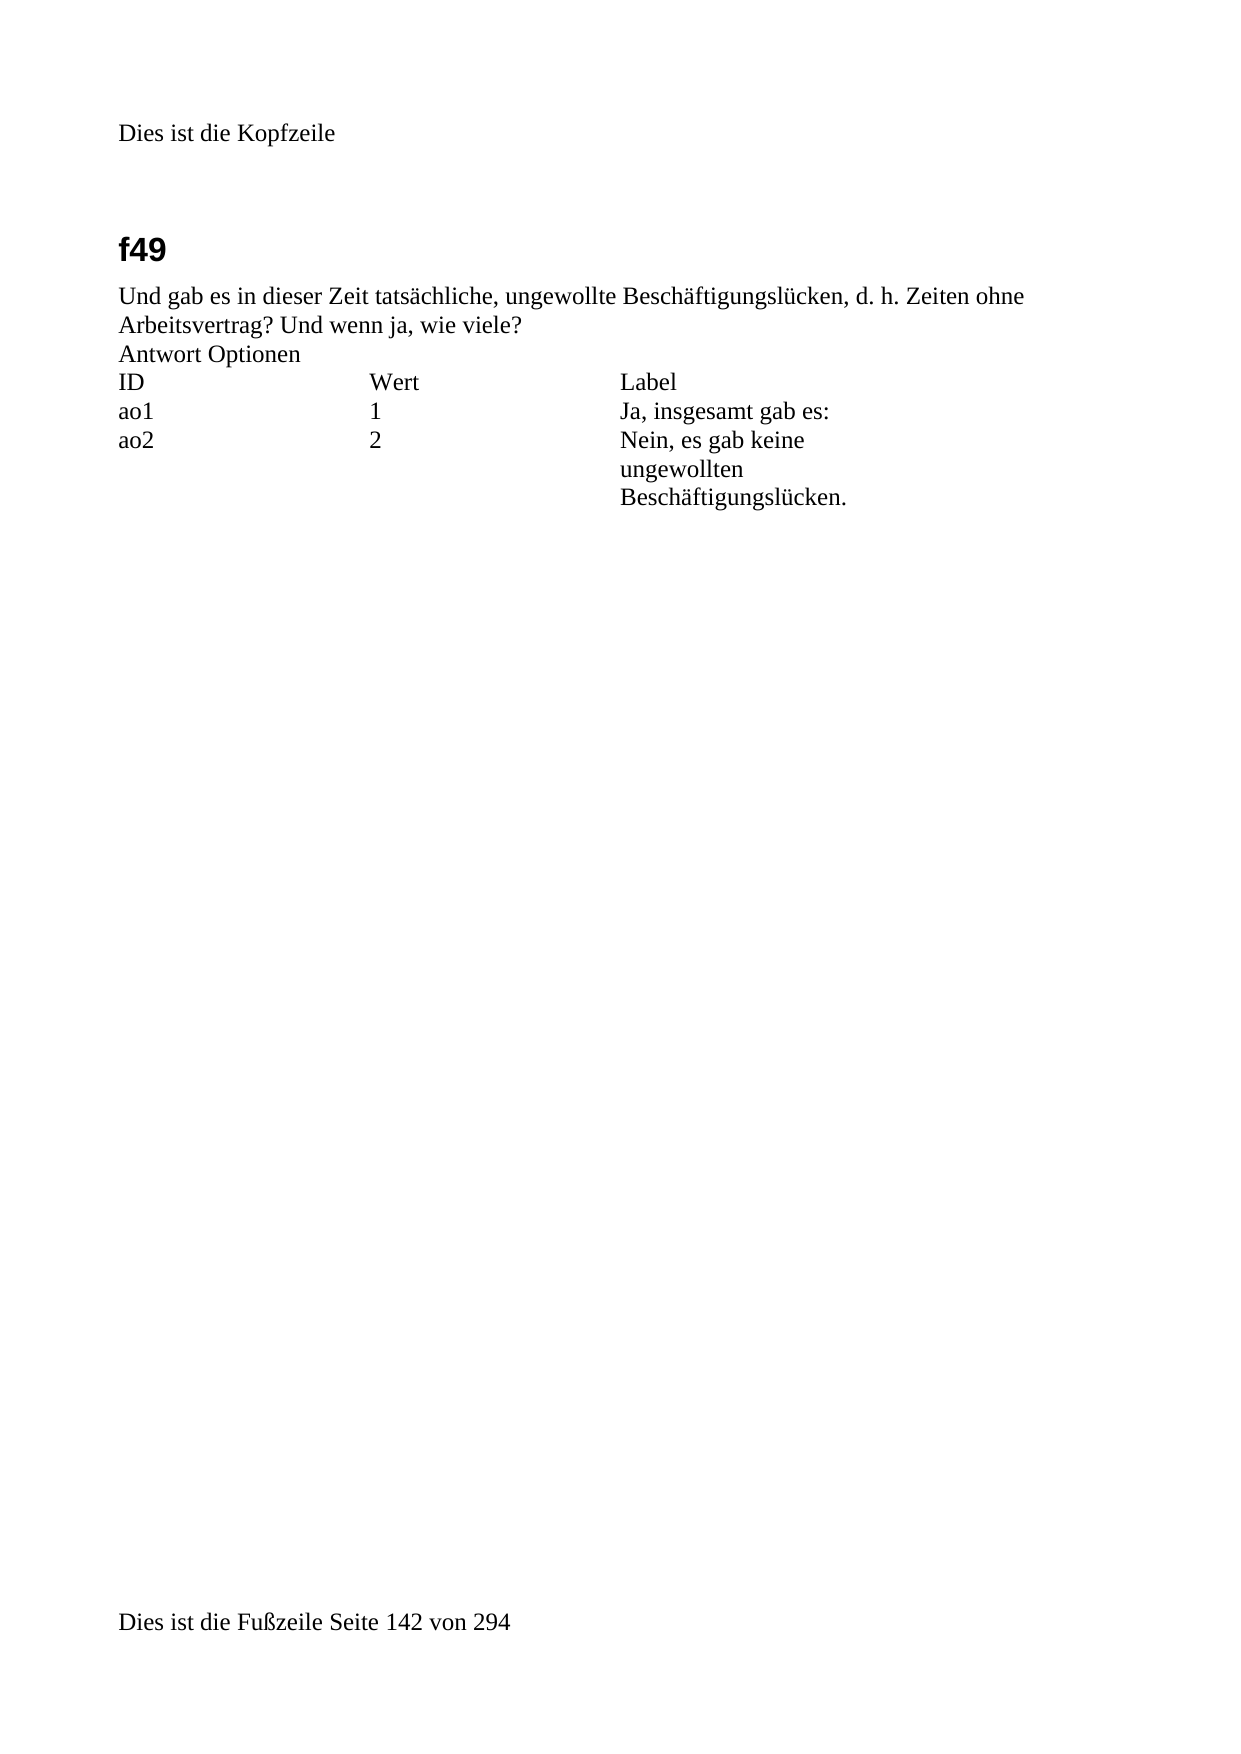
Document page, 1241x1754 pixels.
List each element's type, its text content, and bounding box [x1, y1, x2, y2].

table_header ID [118, 368, 369, 396]
table_header Label [620, 368, 871, 396]
text Und gab es in dieser Zeit tatsächliche, ungewollte Beschäftigungslücken, d. h. Zeiten ohne Arbeitsvertrag? Und wenn ja, wie viele? [118, 281, 1122, 339]
table_cell 2 [369, 425, 620, 511]
table_cell Nein, es gab keine ungewollten Beschäftigungslücken. [620, 425, 871, 511]
table_cell ao2 [118, 425, 369, 511]
subtitle f49 [118, 230, 1122, 269]
table_header Wert [369, 368, 620, 396]
table_cell ao1 [118, 396, 369, 425]
table_cell Ja, insgesamt gab es: [620, 396, 871, 425]
text Antwort Optionen [118, 339, 1122, 367]
table_cell 1 [369, 396, 620, 425]
